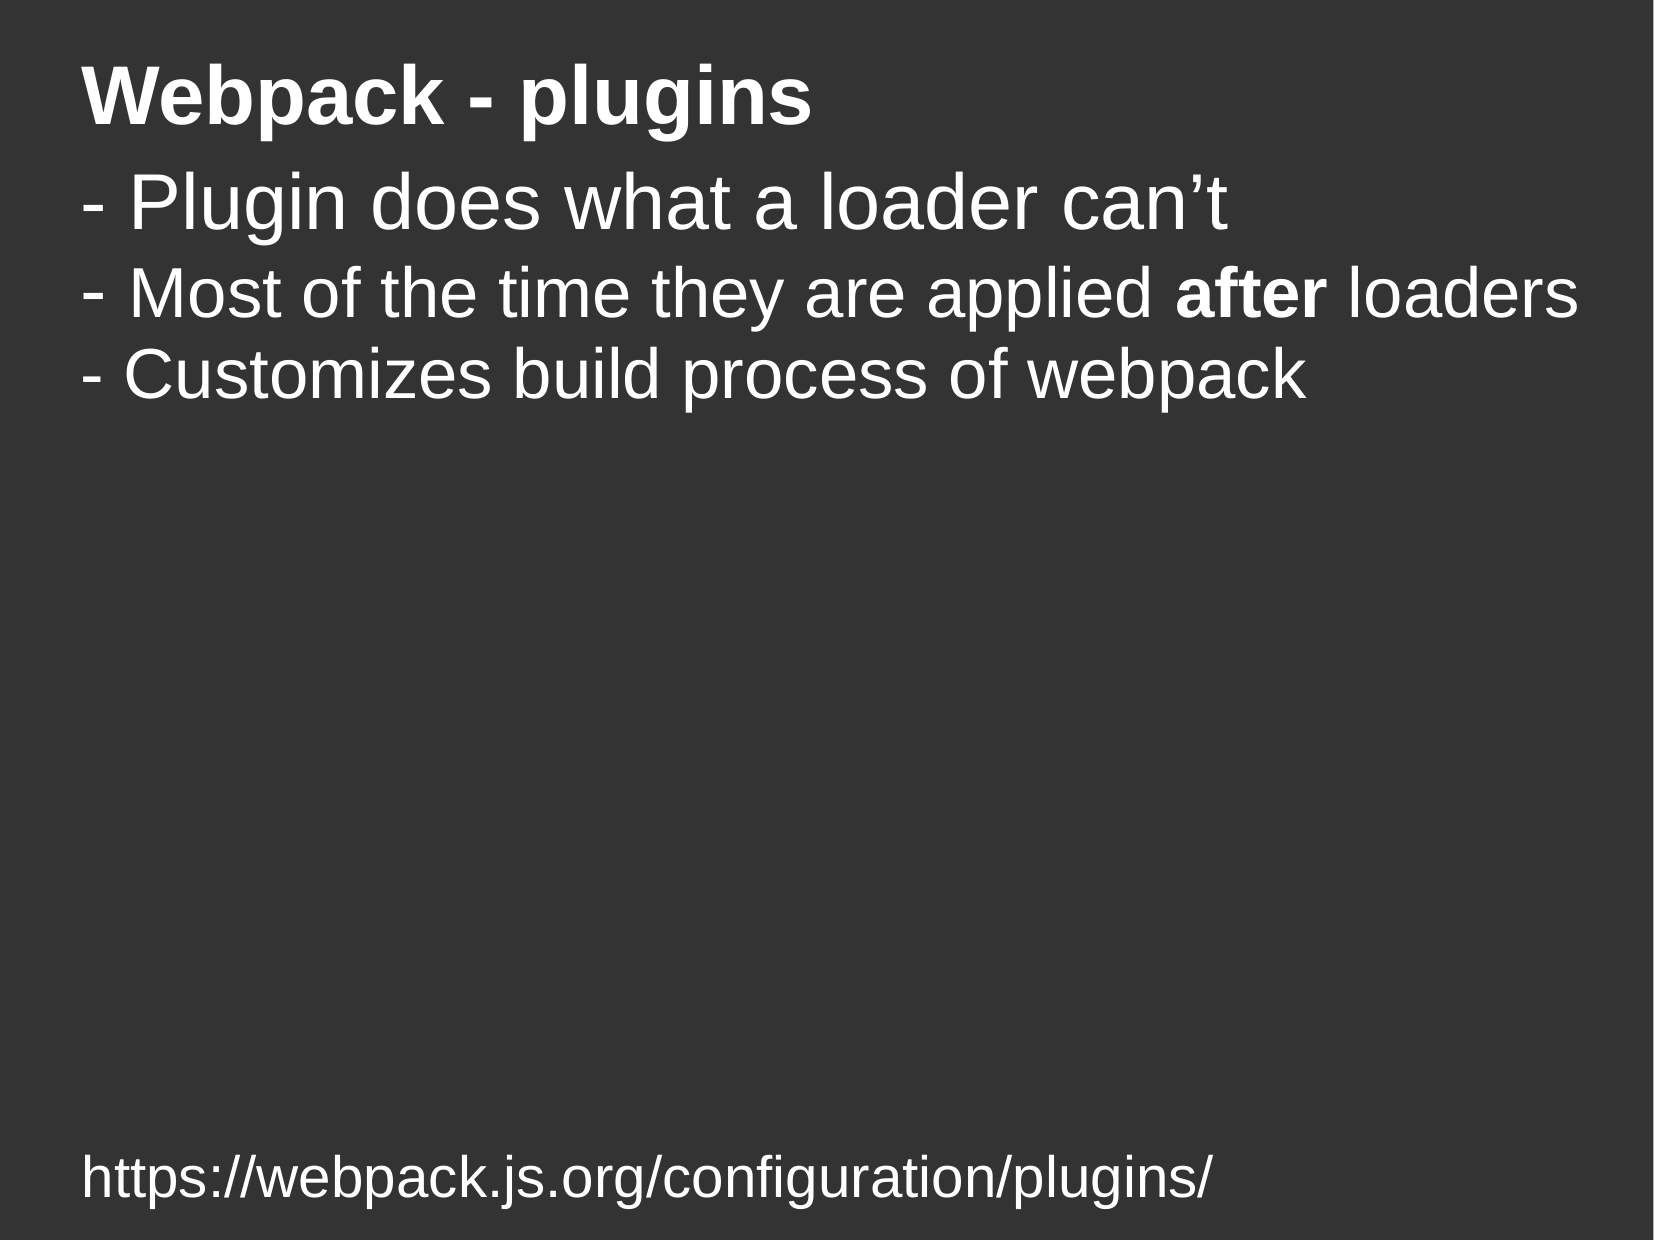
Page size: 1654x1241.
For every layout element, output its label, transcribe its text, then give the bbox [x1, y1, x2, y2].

title - Plugin does what a loader can’t - Most of the time they are applied after loaders - Customizes build process of webpack [80, 157, 1654, 773]
title Webpack - plugins [81, 49, 1570, 257]
title https://webpack.js.org/configuration/plugins/ [81, 1074, 1570, 1241]
